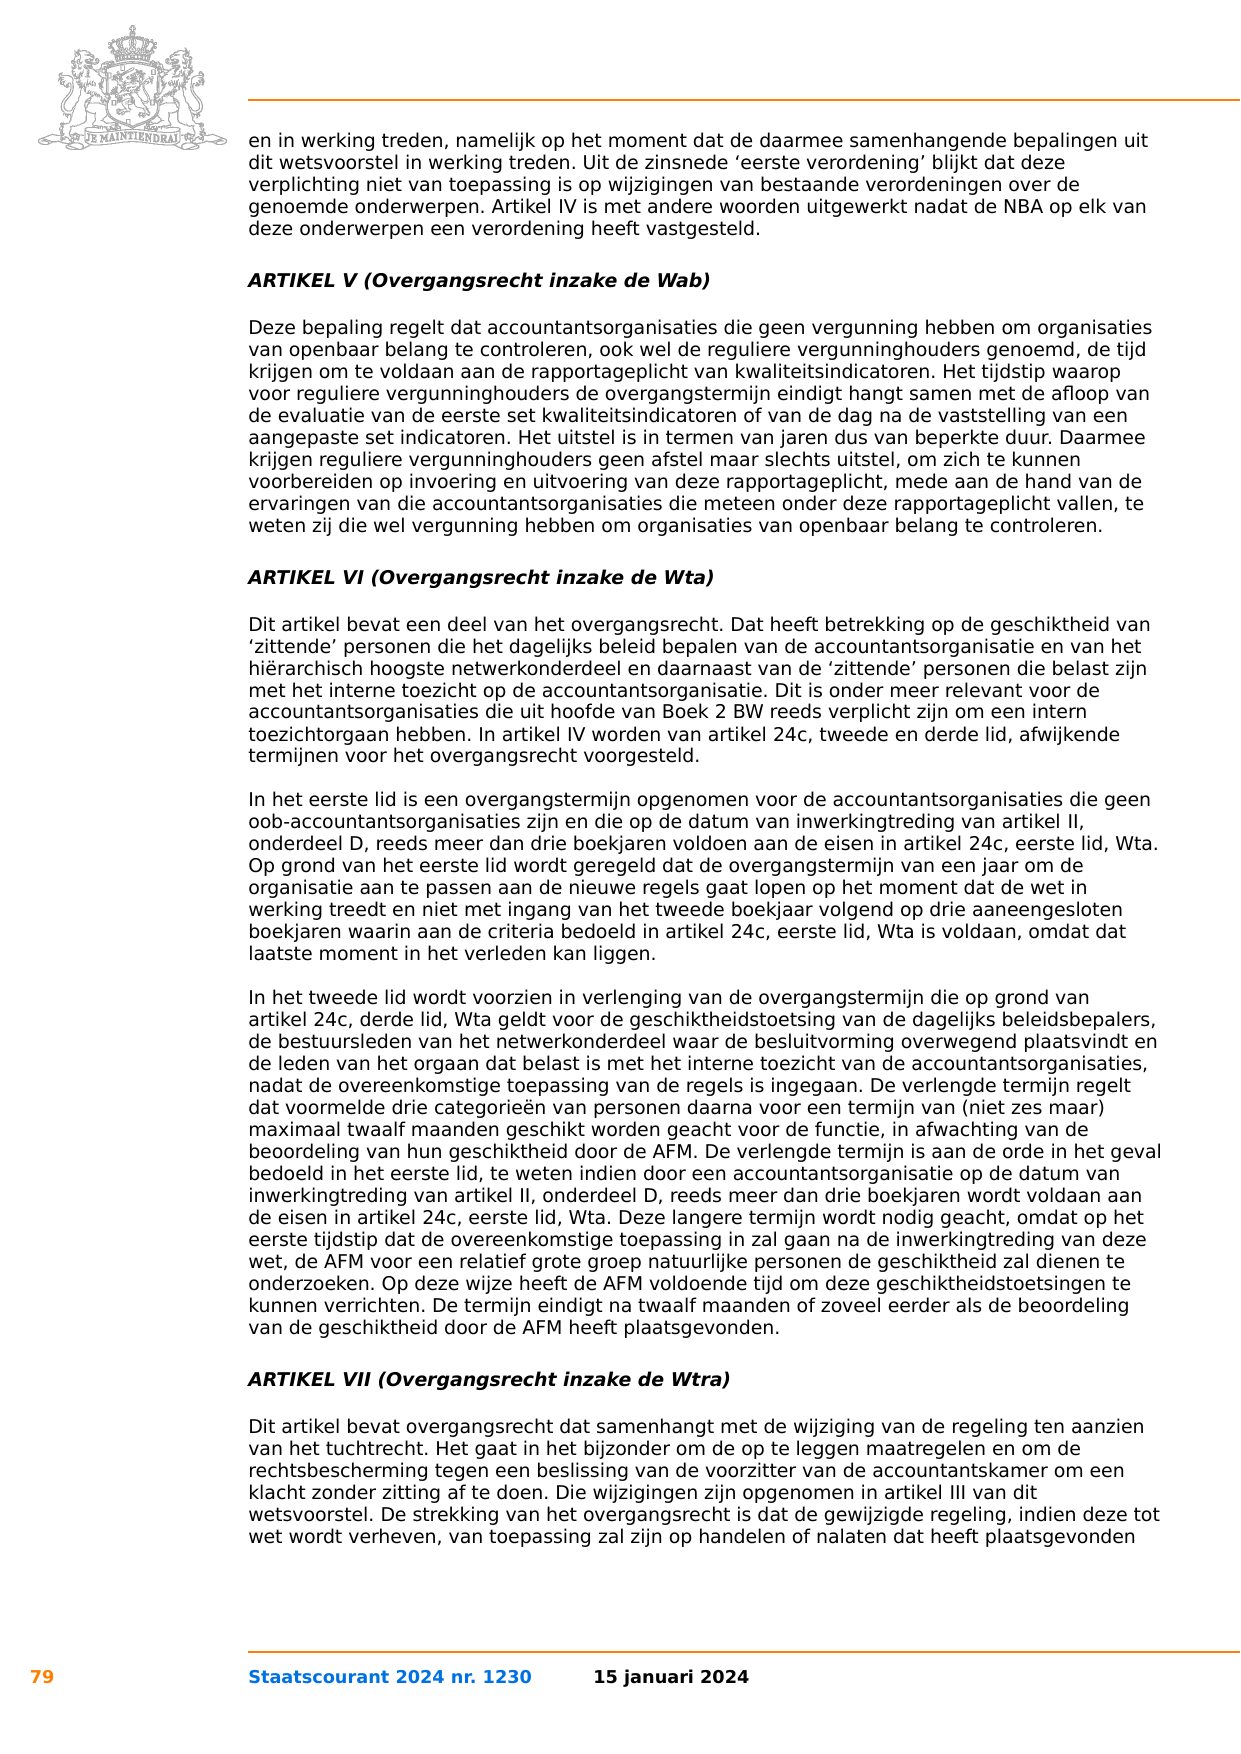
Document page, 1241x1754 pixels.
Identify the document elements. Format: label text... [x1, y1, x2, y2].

text Deze bepaling regelt dat accountantsorganisaties die geen vergunning hebben om organisaties van openbaar belang te controleren, ook wel de reguliere vergunninghouders genoemd, de tijd krijgen om te voldaan aan de rapportageplicht van kwaliteitsindicatoren. Het tijdstip waarop voor reguliere vergunninghouders de overgangstermijn eindigt hangt samen met de afloop van de evaluatie van de eerste set kwaliteitsindicatoren of van de dag na de vaststelling van een aangepaste set indicatoren. Het uitstel is in termen van jaren dus van beperkte duur. Daarmee krijgen reguliere vergunninghouders geen afstel maar slechts uitstel, om zich te kunnen voorbereiden op invoering en uitvoering van deze rapportageplicht, mede aan de hand van de ervaringen van die accountantsorganisaties die meteen onder deze rapportageplicht vallen, te weten zij die wel vergunning hebben om organisaties van openbaar belang te controleren. [248, 317, 1163, 537]
picture [38, 25, 227, 150]
text Dit artikel bevat een deel van het overgangsrecht. Dat heeft betrekking op de geschiktheid van ‘zittende’ personen die het dagelijks beleid bepalen van de accountantsorganisatie en van het hiërarchisch hoogste netwerkonderdeel en daarnaast van de ‘zittende’ personen die belast zijn met het interne toezicht op de accountantsorganisatie. Dit is onder meer relevant voor de accountantsorganisaties die uit hoofde van Boek 2 BW reeds verplicht zijn om een intern toezichtorgaan hebben. In artikel IV worden van artikel 24c, tweede en derde lid, afwijkende termijnen voor het overgangsrecht voorgesteld. [248, 613, 1163, 767]
text Dit artikel bevat overgangsrecht dat samenhangt met de wijziging van de regeling ten aanzien van het tuchtrecht. Het gaat in het bijzonder om de op te leggen maatregelen en om de rechtsbescherming tegen een beslissing van de voorzitter van de accountantskamer om een klacht zonder zitting af te doen. Die wijzigingen zijn opgenomen in artikel III van dit wetsvoorstel. De strekking van het overgangsrecht is dat de gewijzigde regeling, indien deze tot wet wordt verheven, van toepassing zal zijn op handelen of nalaten dat heeft plaatsgevonden [248, 1416, 1163, 1547]
text In het tweede lid wordt voorzien in verlenging van de overgangstermijn die op grond van artikel 24c, derde lid, Wta geldt voor de geschiktheidstoetsing van de dagelijks beleidsbepalers, de bestuursleden van het netwerkonderdeel waar de besluitvorming overwegend plaatsvindt en de leden van het orgaan dat belast is met het interne toezicht van de accountantsorganisaties, nadat de overeenkomstige toepassing van de regels is ingegaan. De verlengde termijn regelt dat voormelde drie categorieën van personen daarna voor een termijn van (niet zes maar) maximaal twaalf maanden geschikt worden geacht voor de functie, in afwachting van de beoordeling van hun geschiktheid door de AFM. De verlengde termijn is aan de orde in het geval bedoeld in het eerste lid, te weten indien door een accountantsorganisatie op de datum van inwerkingtreding van artikel II, onderdeel D, reeds meer dan drie boekjaren wordt voldaan aan de eisen in artikel 24c, eerste lid, Wta. Deze langere termijn wordt nodig geacht, omdat op het eerste tijdstip dat de overeenkomstige toepassing in zal gaan na de inwerkingtreding van deze wet, de AFM voor een relatief grote groep natuurlijke personen de geschiktheid zal dienen te onderzoeken. Op deze wijze heeft de AFM voldoende tijd om deze geschiktheidstoetsingen te kunnen verrichten. De termijn eindigt na twaalf maanden of zoveel eerder als de beoordeling van de geschiktheid door de AFM heeft plaatsgevonden. [248, 987, 1163, 1339]
subtitle ARTIKEL VI (Overgangsrecht inzake de Wta) [248, 567, 1163, 588]
subtitle ARTIKEL V (Overgangsrecht inzake de Wab) [248, 270, 1163, 292]
subtitle ARTIKEL VII (Overgangsrecht inzake de Wtra) [248, 1369, 1163, 1391]
text en in werking treden, namelijk op het moment dat de daarmee samenhangende bepalingen uit dit wetsvoorstel in werking treden. Uit de zinsnede ‘eerste verordening’ blijkt dat deze verplichting niet van toepassing is op wijzigingen van bestaande verordeningen over de genoemde onderwerpen. Artikel IV is met andere woorden uitgewerkt nadat de NBA op elk van deze onderwerpen een verordening heeft vastgesteld. [248, 130, 1163, 240]
text In het eerste lid is een overgangstermijn opgenomen voor de accountantsorganisaties die geen oob-accountantsorganisaties zijn en die op de datum van inwerkingtreding van artikel II, onderdeel D, reeds meer dan drie boekjaren voldoen aan de eisen in artikel 24c, eerste lid, Wta. Op grond van het eerste lid wordt geregeld dat de overgangstermijn van een jaar om de organisatie aan te passen aan de nieuwe regels gaat lopen op het moment dat de wet in werking treedt en niet met ingang van het tweede boekjaar volgend op drie aaneengesloten boekjaren waarin aan de criteria bedoeld in artikel 24c, eerste lid, Wta is voldaan, omdat dat laatste moment in het verleden kan liggen. [248, 789, 1163, 965]
